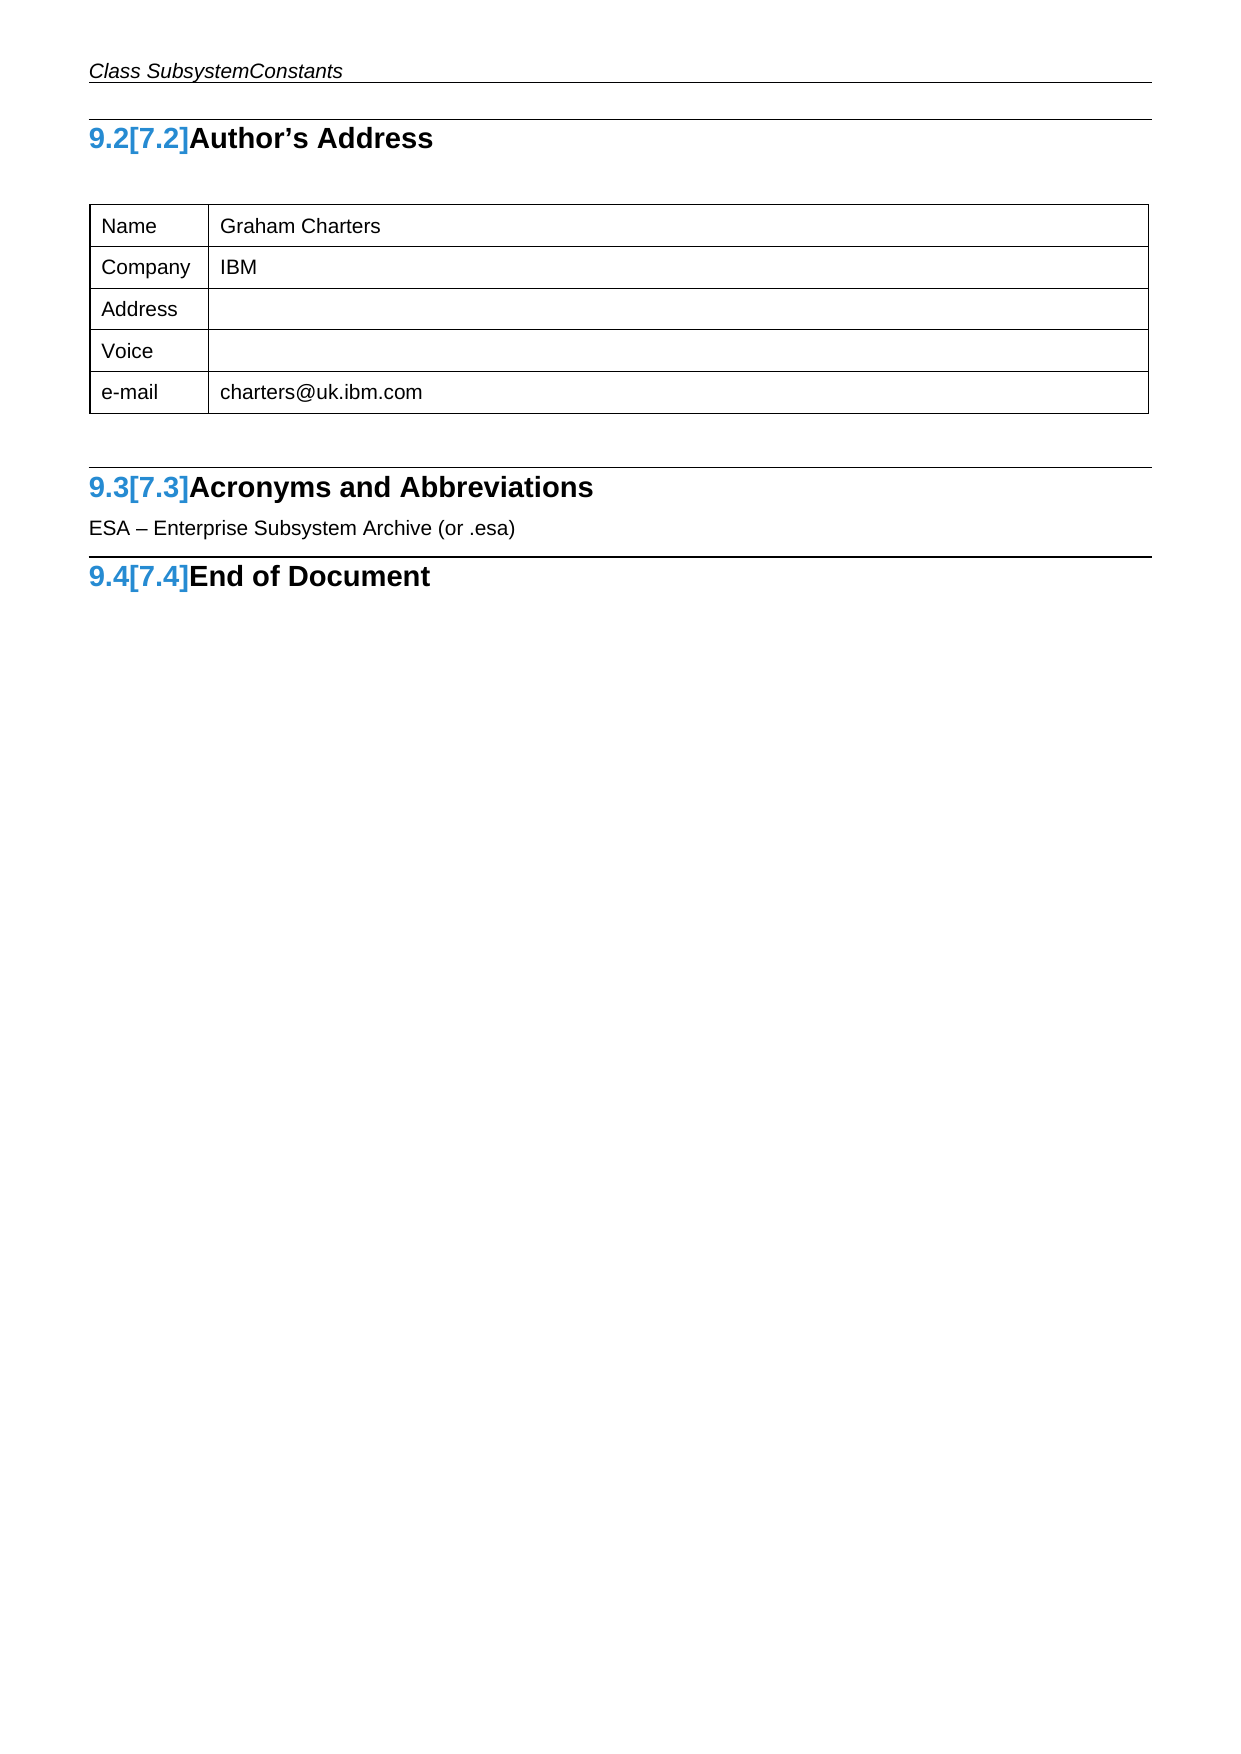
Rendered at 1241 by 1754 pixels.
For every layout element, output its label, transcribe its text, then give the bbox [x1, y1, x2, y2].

subtitle Author’s Address [88, 120, 1152, 155]
table_cell e-mail [91, 372, 208, 412]
subtitle Acronyms and Abbreviations [88, 468, 1152, 503]
table_cell charters@uk.ibm.com [209, 372, 1148, 412]
table_header Name [91, 205, 208, 246]
table_header Graham Charters [209, 205, 1148, 246]
subtitle End of Document [88, 557, 1152, 593]
table_cell Company [91, 247, 208, 287]
table_cell [209, 289, 1148, 329]
table_cell [209, 330, 1148, 371]
table_cell IBM [209, 247, 1148, 287]
text ESA – Enterprise Subsystem Archive (or .esa) [88, 516, 1152, 540]
table_cell Address [91, 289, 208, 329]
table_cell Voice [91, 330, 208, 371]
